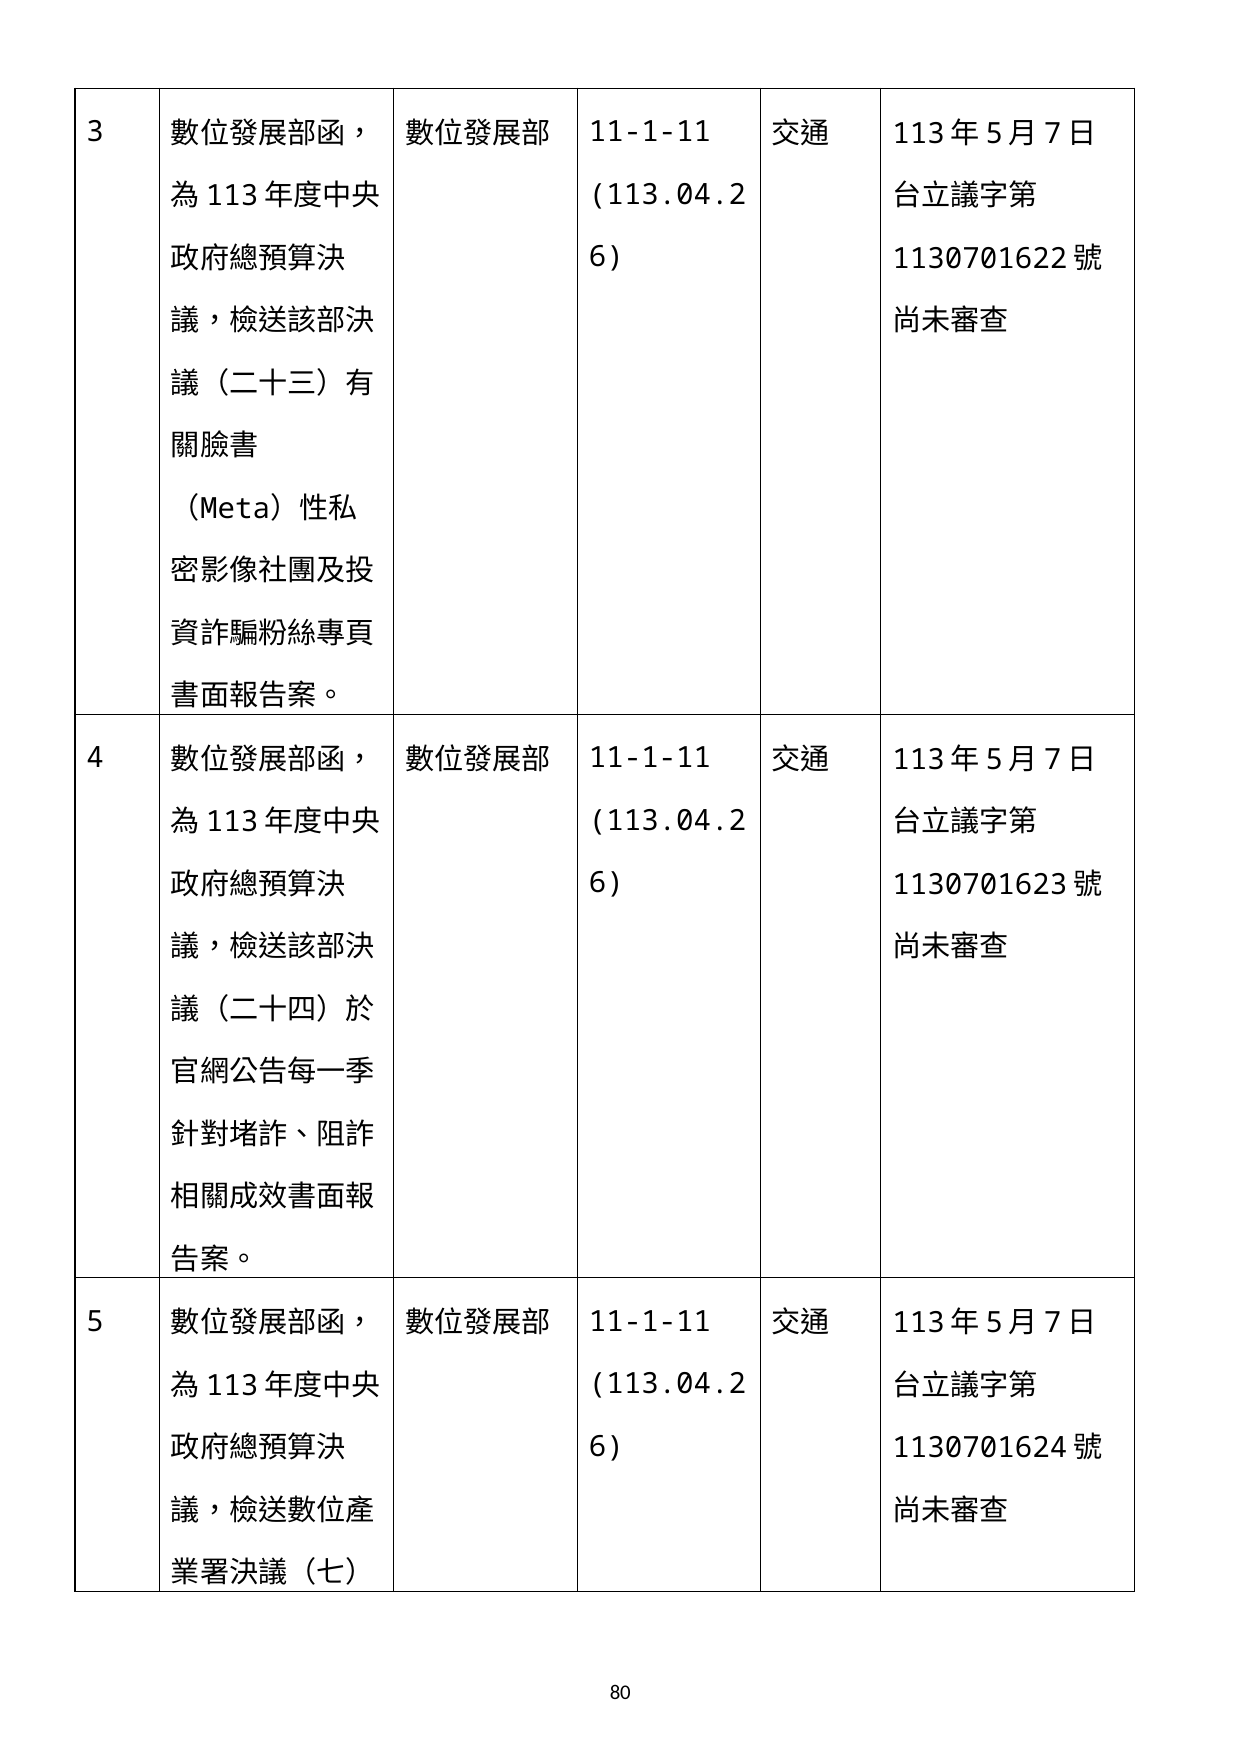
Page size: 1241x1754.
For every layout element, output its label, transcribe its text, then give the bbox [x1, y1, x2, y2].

table_cell 數位發展部函，為113年度中央政府總預算決議，檢送該部決議（二十四）於官網公告每一季針對堵詐、阻詐相關成效書面報告案。 [160, 715, 393, 1277]
table_cell 11-1-11 (113.04.26) [578, 89, 760, 714]
table_cell 4 [76, 715, 159, 1277]
table_cell 113年5月7日 台立議字第1130701624號 尚未審查 [881, 1278, 1134, 1591]
table_cell 數位發展部 [394, 1278, 577, 1591]
table_cell 數位發展部函，為113年度中央政府總預算決議，檢送數位產業署決議（七） [160, 1278, 393, 1591]
table_cell 交通 [761, 89, 880, 714]
table_cell 數位發展部函，為113年度中央政府總預算決議，檢送該部決議（二十三）有關臉書（Meta）性私密影像社團及投資詐騙粉絲專頁書面報告案。 [160, 89, 393, 714]
table_cell 交通 [761, 1278, 880, 1591]
table_cell 數位發展部 [394, 715, 577, 1277]
table_cell 113年5月7日 台立議字第1130701623號 尚未審查 [881, 715, 1134, 1277]
table_cell 5 [76, 1278, 159, 1591]
table_cell 交通 [761, 715, 880, 1277]
table_cell 11-1-11 (113.04.26) [578, 715, 760, 1277]
table_cell 11-1-11 (113.04.26) [578, 1278, 760, 1591]
table_cell 3 [76, 89, 159, 714]
table_cell 113年5月7日 台立議字第1130701622號 尚未審查 [881, 89, 1134, 714]
table_cell 數位發展部 [394, 89, 577, 714]
